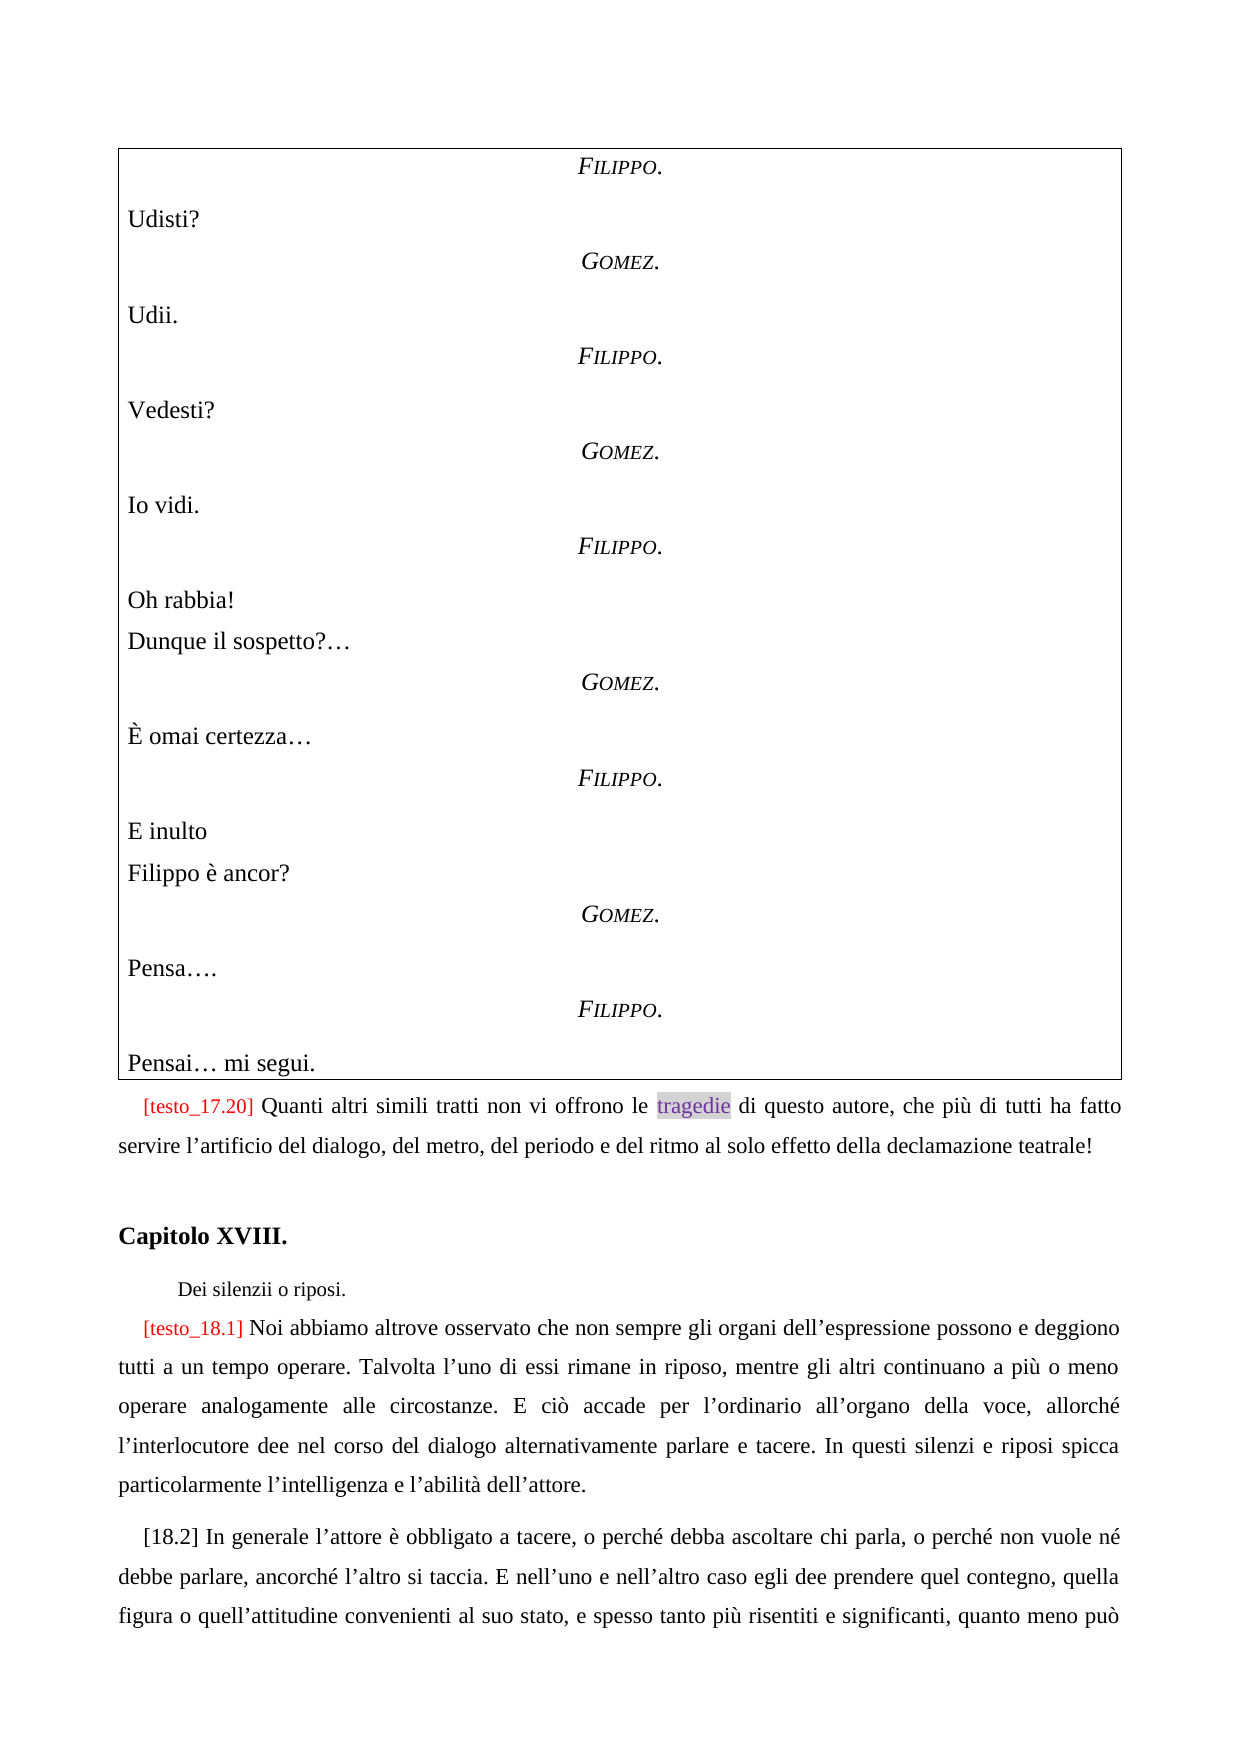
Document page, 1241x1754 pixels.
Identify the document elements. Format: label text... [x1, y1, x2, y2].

text Filippo. [119, 528, 1121, 560]
text Dunque il sospetto?… [119, 623, 1121, 655]
text Filippo è ancor? [119, 854, 1121, 886]
text Gomez. [119, 896, 1121, 928]
text [18.2] In generale l’attore è obbligato a tacere, o perché debba ascoltare chi parla, o perché non vuole né debbe parlare, ancorché l’altro si taccia. E nell’uno e nell’altro caso egli dee prendere quel contegno, quella figura o quell’attitudine convenienti al suo stato, e spesso tanto più risentiti e significanti, quanto meno può [118, 1523, 1122, 1629]
text Filippo. [119, 759, 1121, 791]
text Gomez. [119, 433, 1121, 465]
text [testo_18.1] Noi abbiamo altrove osservato che non sempre gli organi dell’espressione possono e deggiono tutti a un tempo operare. Talvolta l’uno di essi rimane in riposo, mentre gli altri continuano a più o meno operare analogamente alle circostanze. E ciò accade per l’ordinario all’organo della voce, allorché l’interlocutore dee nel corso del dialogo alternativamente parlare e tacere. In questi silenzi e riposi spicca particolarmente l’intelligenza e l’abilità dell’attore. [118, 1313, 1122, 1498]
text Gomez. [119, 664, 1121, 696]
text Udisti? [119, 201, 1121, 233]
subtitle Capitolo XVIII. [118, 1221, 1122, 1250]
text Vedesti? [119, 392, 1121, 423]
text Filippo. [119, 338, 1121, 370]
text Filippo. [119, 991, 1121, 1023]
text Oh rabbia! [119, 582, 1121, 614]
text Pensa…. [119, 950, 1121, 982]
text Udii. [119, 297, 1121, 328]
text [testo_17.20] Quanti altri simili tratti non vi offrono le tragedie di questo autore, che più di tutti ha fatto servire l’artificio del dialogo, del metro, del periodo e del ritmo al solo effetto della declamazione teatrale! [118, 1092, 1122, 1158]
text Pensai… mi segui. [119, 1045, 1121, 1079]
text È omai certezza… [119, 718, 1121, 750]
text E inulto [119, 813, 1121, 845]
text Gomez. [119, 243, 1121, 274]
text Filippo. [119, 149, 1121, 179]
text Io vidi. [119, 487, 1121, 519]
text Dei silenzii o riposi. [177, 1277, 1063, 1301]
